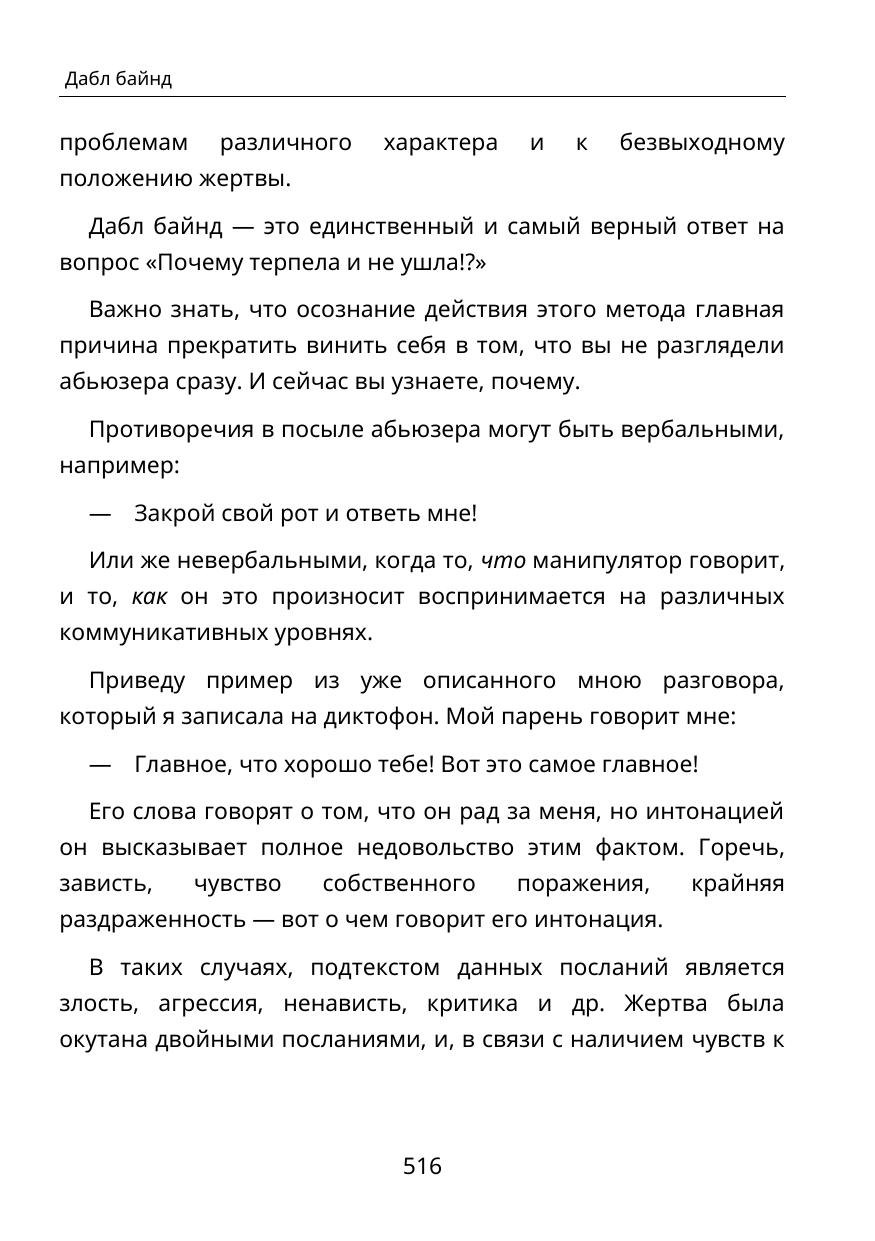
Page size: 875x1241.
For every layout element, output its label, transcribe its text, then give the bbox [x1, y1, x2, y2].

text Или же невербальными, когда то, что манипулятор говорит, и то, как он это произносит воспринимается на различных коммуникативных уровнях. [59, 544, 786, 647]
list Закрой свой рот и ответь мне! [59, 497, 786, 528]
text проблемам различного характера и к безвыходному положению жертвы. [59, 126, 786, 193]
text Дабл байнд — это единственный и самый верный ответ на вопрос «Почему терпела и не ушла!?» [59, 210, 786, 277]
text В таких случаях, подтекстом данных посланий является злость, агрессия, ненависть, критика и др. Жертва была окутана двойными посланиями, и, в связи с наличием чувств к [59, 951, 786, 1054]
text Противоречия в посыле абьюзера могут быть вербальными, например: [59, 413, 786, 480]
text Приведу пример из уже описанного мною разговора, который я записала на диктофон. Мой парень говорит мне: [59, 664, 786, 731]
text Его слова говорят о том, что он рад за меня, но интонацией он высказывает полное недовольство этим фактом. Горечь, зависть, чувство собственного поражения, крайняя раздраженность — вот о чем говорит его интонация. [59, 795, 786, 934]
list Главное, что хорошо тебе! Вот это самое главное! [59, 747, 786, 779]
text Важно знать, что осознание действия этого метода главная причина прекратить винить себя в том, что вы не разглядели абьюзера сразу. И сейчас вы узнаете, почему. [59, 293, 786, 396]
